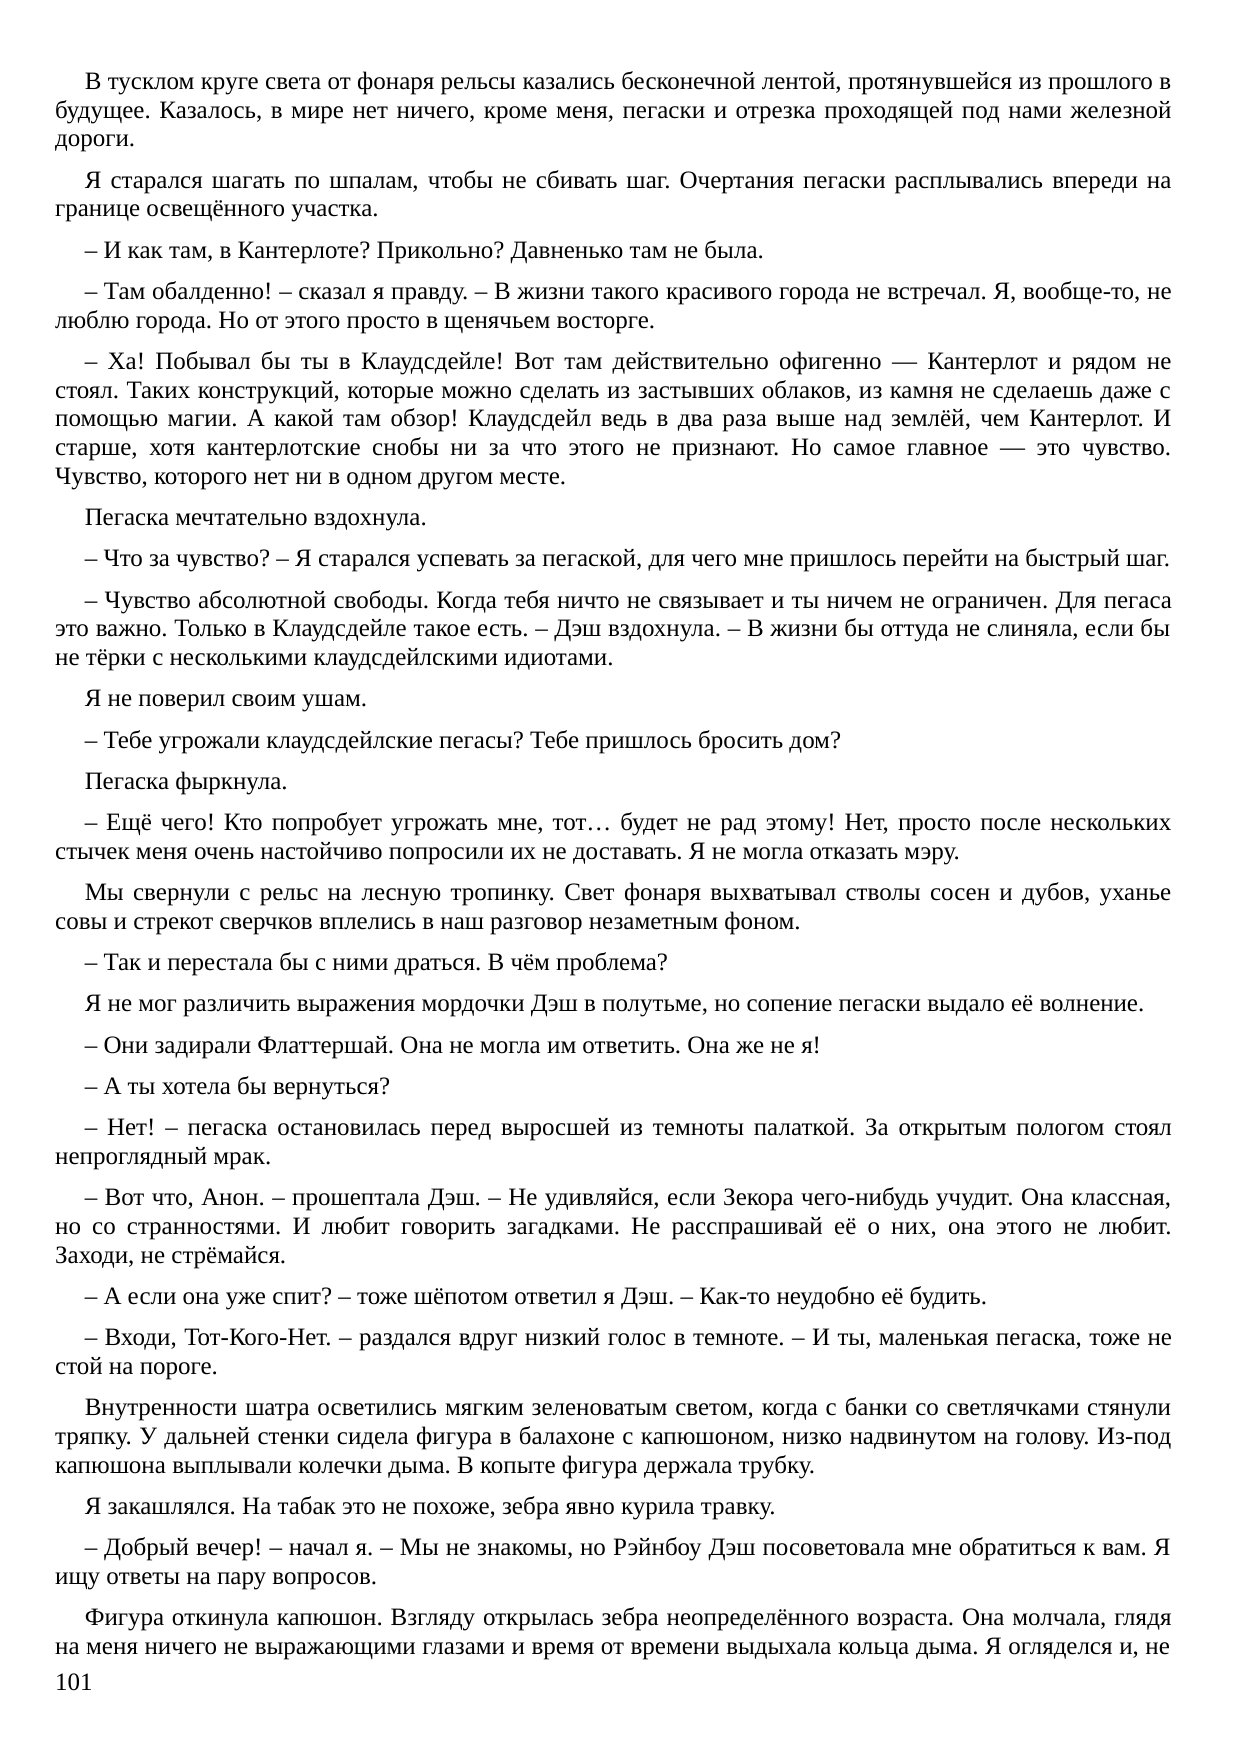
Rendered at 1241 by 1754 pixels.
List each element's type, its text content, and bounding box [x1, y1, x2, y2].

text Фигура откинула капюшон. Взгляду открылась зебра неопределённого возраста. Она молчала, глядя на меня ничего не выражающими глазами и время от времени выдыхала кольца дыма. Я огляделся и, не [55, 1602, 1173, 1660]
text – И как там, в Кантерлоте? Прикольно? Давненько там не была. [55, 235, 1173, 263]
text Пегаска мечтательно вздохнула. [55, 502, 1173, 531]
text – Так и перестала бы с ними драться. В чём проблема? [55, 947, 1173, 976]
text Внутренности шатра осветились мягким зеленоватым светом, когда с банки со светлячками стянули тряпку. У дальней стенки сидела фигура в балахоне с капюшоном, низко надвинутом на голову. Из-под капюшона выплывали колечки дыма. В копыте фигура держала трубку. [55, 1392, 1173, 1478]
text – Входи, Тот-Кого-Нет. – раздался вдруг низкий голос в темноте. – И ты, маленькая пегаска, тоже не стой на пороге. [55, 1322, 1173, 1380]
text Я старался шагать по шпалам, чтобы не сбивать шаг. Очертания пегаски расплывались впереди на границе освещённого участка. [55, 165, 1173, 222]
text Пегаска фыркнула. [55, 766, 1173, 795]
text – Чувство абсолютной свободы. Когда тебя ничто не связывает и ты ничем не ограничен. Для пегаса это важно. Только в Клаудсдейле такое есть. – Дэш вздохнула. – В жизни бы оттуда не слиняла, если бы не тёрки с несколькими клаудсдейлскими идиотами. [55, 585, 1173, 671]
text Я не поверил своим ушам. [55, 683, 1173, 712]
text Мы свернули с рельс на лесную тропинку. Свет фонаря выхватывал стволы сосен и дубов, уханье совы и стрекот сверчков вплелись в наш разговор незаметным фоном. [55, 877, 1173, 935]
text – А ты хотела бы вернуться? [55, 1071, 1173, 1100]
text – Ха! Побывал бы ты в Клаудсдейле! Вот там действительно офигенно — Кантерлот и рядом не стоял. Таких конструкций, которые можно сделать из застывших облаков, из камня не сделаешь даже с помощью магии. А какой там обзор! Клаудсдейл ведь в два раза выше над землёй, чем Кантерлот. И старше, хотя кантерлотские снобы ни за что этого не признают. Но самое главное — это чувство. Чувство, которого нет ни в одном другом месте. [55, 346, 1173, 490]
text – Вот что, Анон. – прошептала Дэш. – Не удивляйся, если Зекора чего-нибудь учудит. Она классная, но со странностями. И любит говорить загадками. Не расспрашивай её о них, она этого не любит. Заходи, не стрёмайся. [55, 1182, 1173, 1268]
text – Ещё чего! Кто попробует угрожать мне, тот… будет не рад этому! Нет, просто после нескольких стычек меня очень настойчиво попросили их не доставать. Я не могла отказать мэру. [55, 807, 1173, 865]
text – Тебе угрожали клаудсдейлские пегасы? Тебе пришлось бросить дом? [55, 725, 1173, 753]
text – Что за чувство? – Я старался успевать за пегаской, для чего мне пришлось перейти на быстрый шаг. [55, 543, 1173, 572]
text Я не мог различить выражения мордочки Дэш в полутьме, но сопение пегаски выдало её волнение. [55, 988, 1173, 1017]
text – Нет! – пегаска остановилась перед выросшей из темноты палаткой. За открытым пологом стоял непроглядный мрак. [55, 1112, 1173, 1170]
text – Они задирали Флаттершай. Она не могла им ответить. Она же не я! [55, 1030, 1173, 1058]
text В тусклом круге света от фонаря рельсы казались бесконечной лентой, протянувшейся из прошлого в будущее. Казалось, в мире нет ничего, кроме меня, пегаски и отрезка проходящей под нами железной дороги. [55, 66, 1173, 152]
text Я закашлялся. На табак это не похоже, зебра явно курила травку. [55, 1491, 1173, 1520]
text – Добрый вечер! – начал я. – Мы не знакомы, но Рэйнбоу Дэш посоветовала мне обратиться к вам. Я ищу ответы на пару вопросов. [55, 1532, 1173, 1590]
text – А если она уже спит? – тоже шёпотом ответил я Дэш. – Как-то неудобно её будить. [55, 1281, 1173, 1310]
text – Там обалденно! – сказал я правду. – В жизни такого красивого города не встречал. Я, вообще-то, не люблю города. Но от этого просто в щенячьем восторге. [55, 276, 1173, 333]
